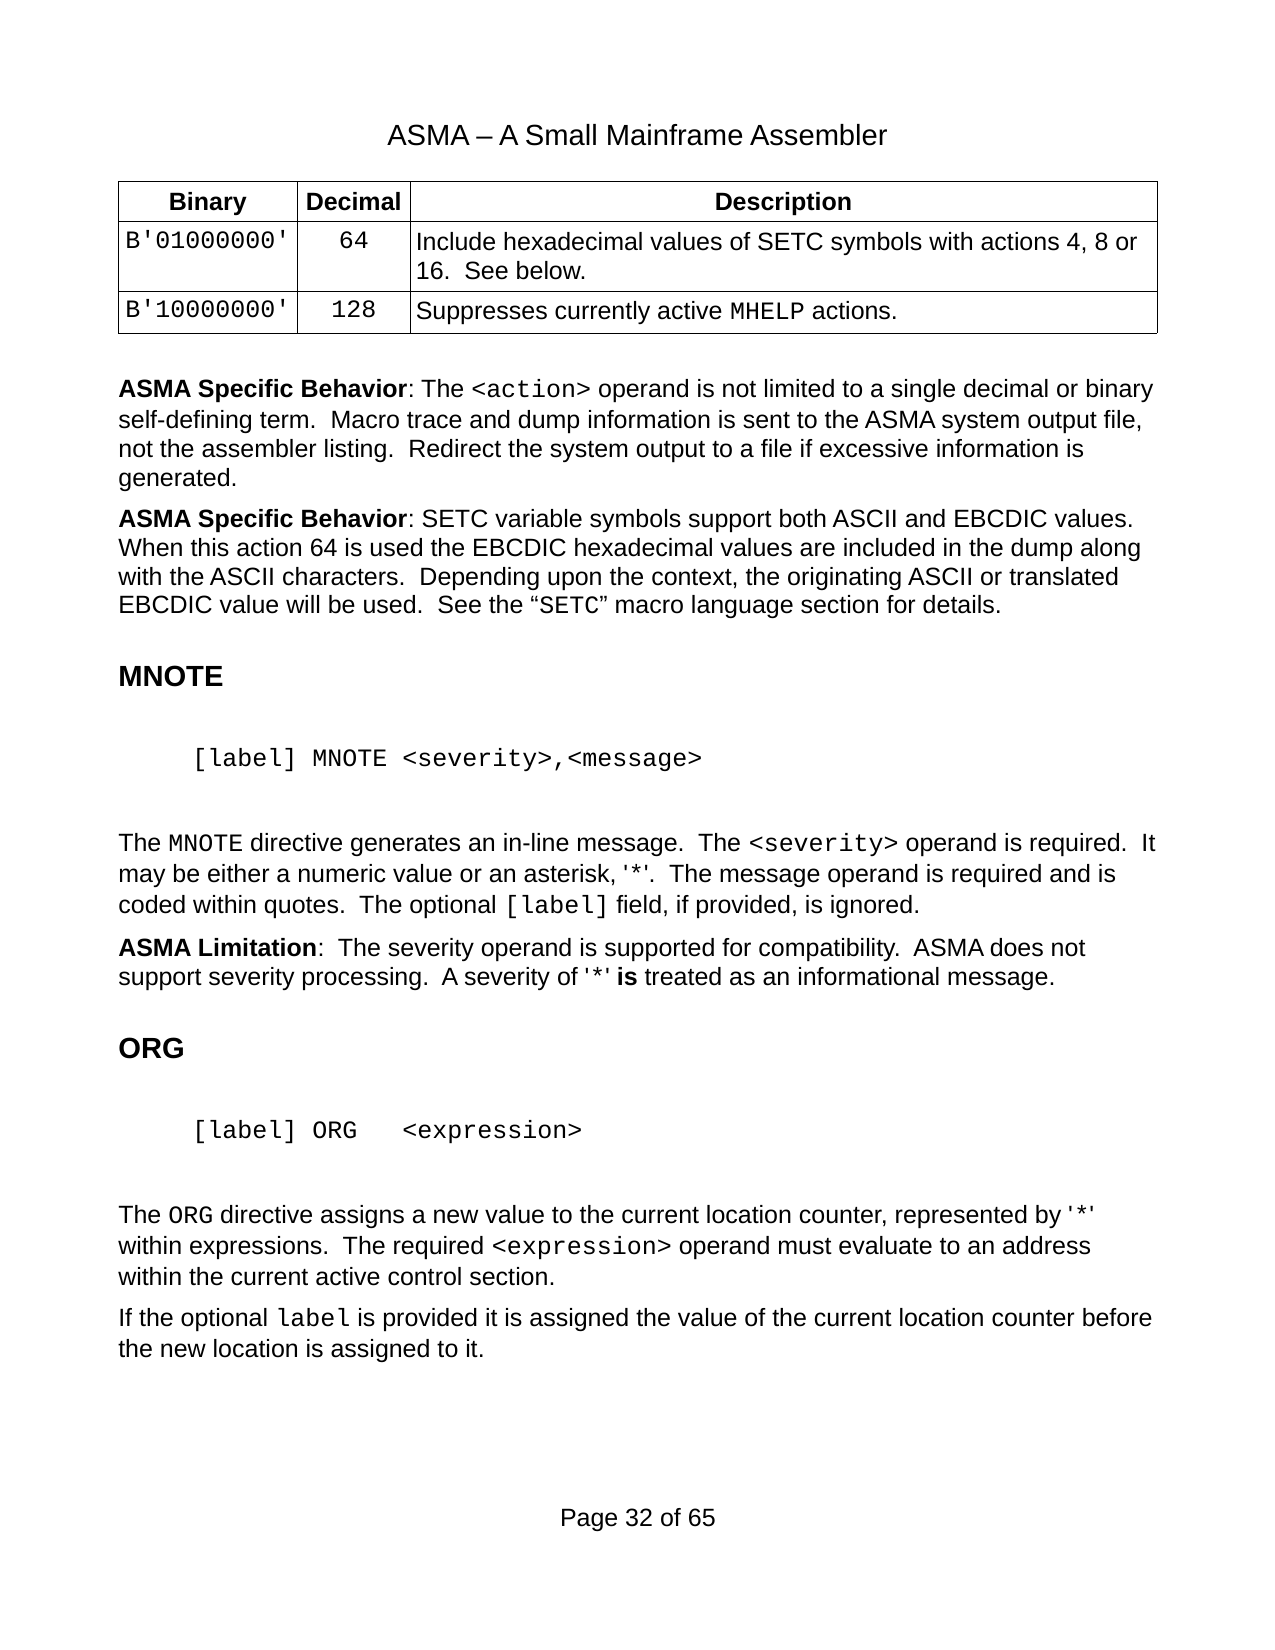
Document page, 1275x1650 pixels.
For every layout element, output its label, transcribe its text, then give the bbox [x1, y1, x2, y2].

subtitle ORG [118, 1031, 1157, 1064]
table_header Description [411, 182, 1157, 221]
table_cell Include hexadecimal values of SETC symbols with actions 4, 8 or 16. See below. [411, 222, 1157, 291]
table_header Decimal [298, 182, 410, 221]
text ASMA Limitation: The severity operand is supported for compatibility. ASMA does not support severity processing. A severity of '*' is treated as an informational message. [118, 933, 1157, 993]
table_cell 64 [298, 222, 410, 291]
text The MNOTE directive generates an in-line message. The <severity> operand is required. It may be either a numeric value or an asterisk, '*'. The message operand is required and is coded within quotes. The optional [label] field, if provided, is ignored. [118, 828, 1157, 921]
table_header Binary [119, 182, 297, 221]
table_cell 128 [298, 292, 410, 333]
text If the optional label is provided it is assigned the value of the current location counter before the new location is assigned to it. [118, 1303, 1157, 1363]
table_cell B'01000000' [119, 222, 297, 291]
text The ORG directive assigns a new value to the current location counter, represented by '*' within expressions. The required <expression> operand must evaluate to an address within the current active control section. [118, 1200, 1157, 1291]
text ASMA Specific Behavior: The <action> operand is not limited to a single decimal or binary self-defining term. Macro trace and dump information is sent to the ASMA system output file, not the assembler listing. Redirect the system output to a file if excessive information is generated. [118, 374, 1157, 492]
text [label] ORG <expression> [192, 1118, 1157, 1146]
table_cell Suppresses currently active MHELP actions. [411, 292, 1157, 333]
text [label] MNOTE <severity>,<message> [192, 746, 1157, 774]
subtitle MNOTE [118, 659, 1157, 692]
table_cell B'10000000' [119, 292, 297, 333]
text ASMA Specific Behavior: SETC variable symbols support both ASCII and EBCDIC values. When this action 64 is used the EBCDIC hexadecimal values are included in the dump along with the ASCII characters. Depending upon the context, the originating ASCII or translated EBCDIC value will be used. See the “SETC” macro language section for details. [118, 504, 1157, 621]
